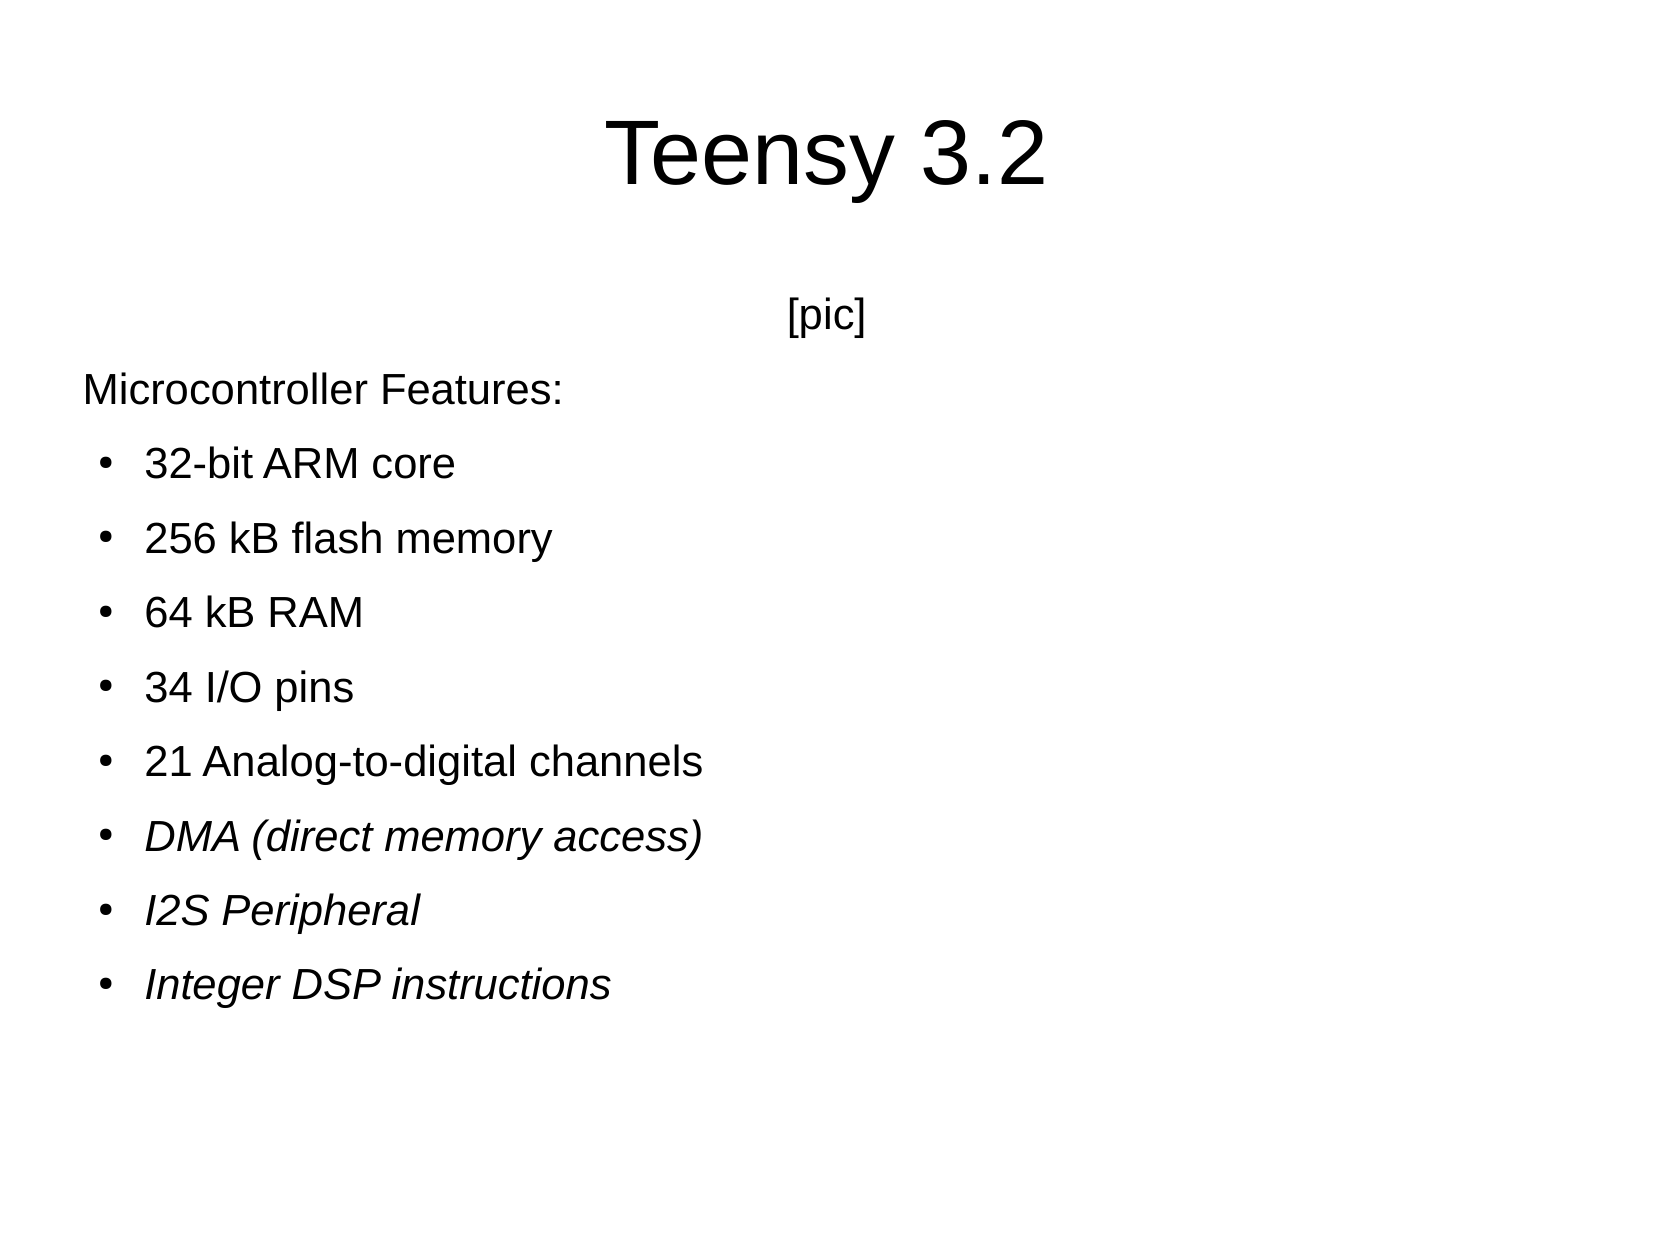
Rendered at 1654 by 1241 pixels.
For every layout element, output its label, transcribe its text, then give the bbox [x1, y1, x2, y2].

title Teensy 3.2 [82, 49, 1571, 257]
list [pic] Microcontroller Features: 32-bit ARM core 256 kB flash memory 64 kB RAM 34 I/O pins 21 Analog-to-digital channels DMA (direct memory access) I2S Peripheral Integer DSP instructions [82, 290, 1571, 1010]
